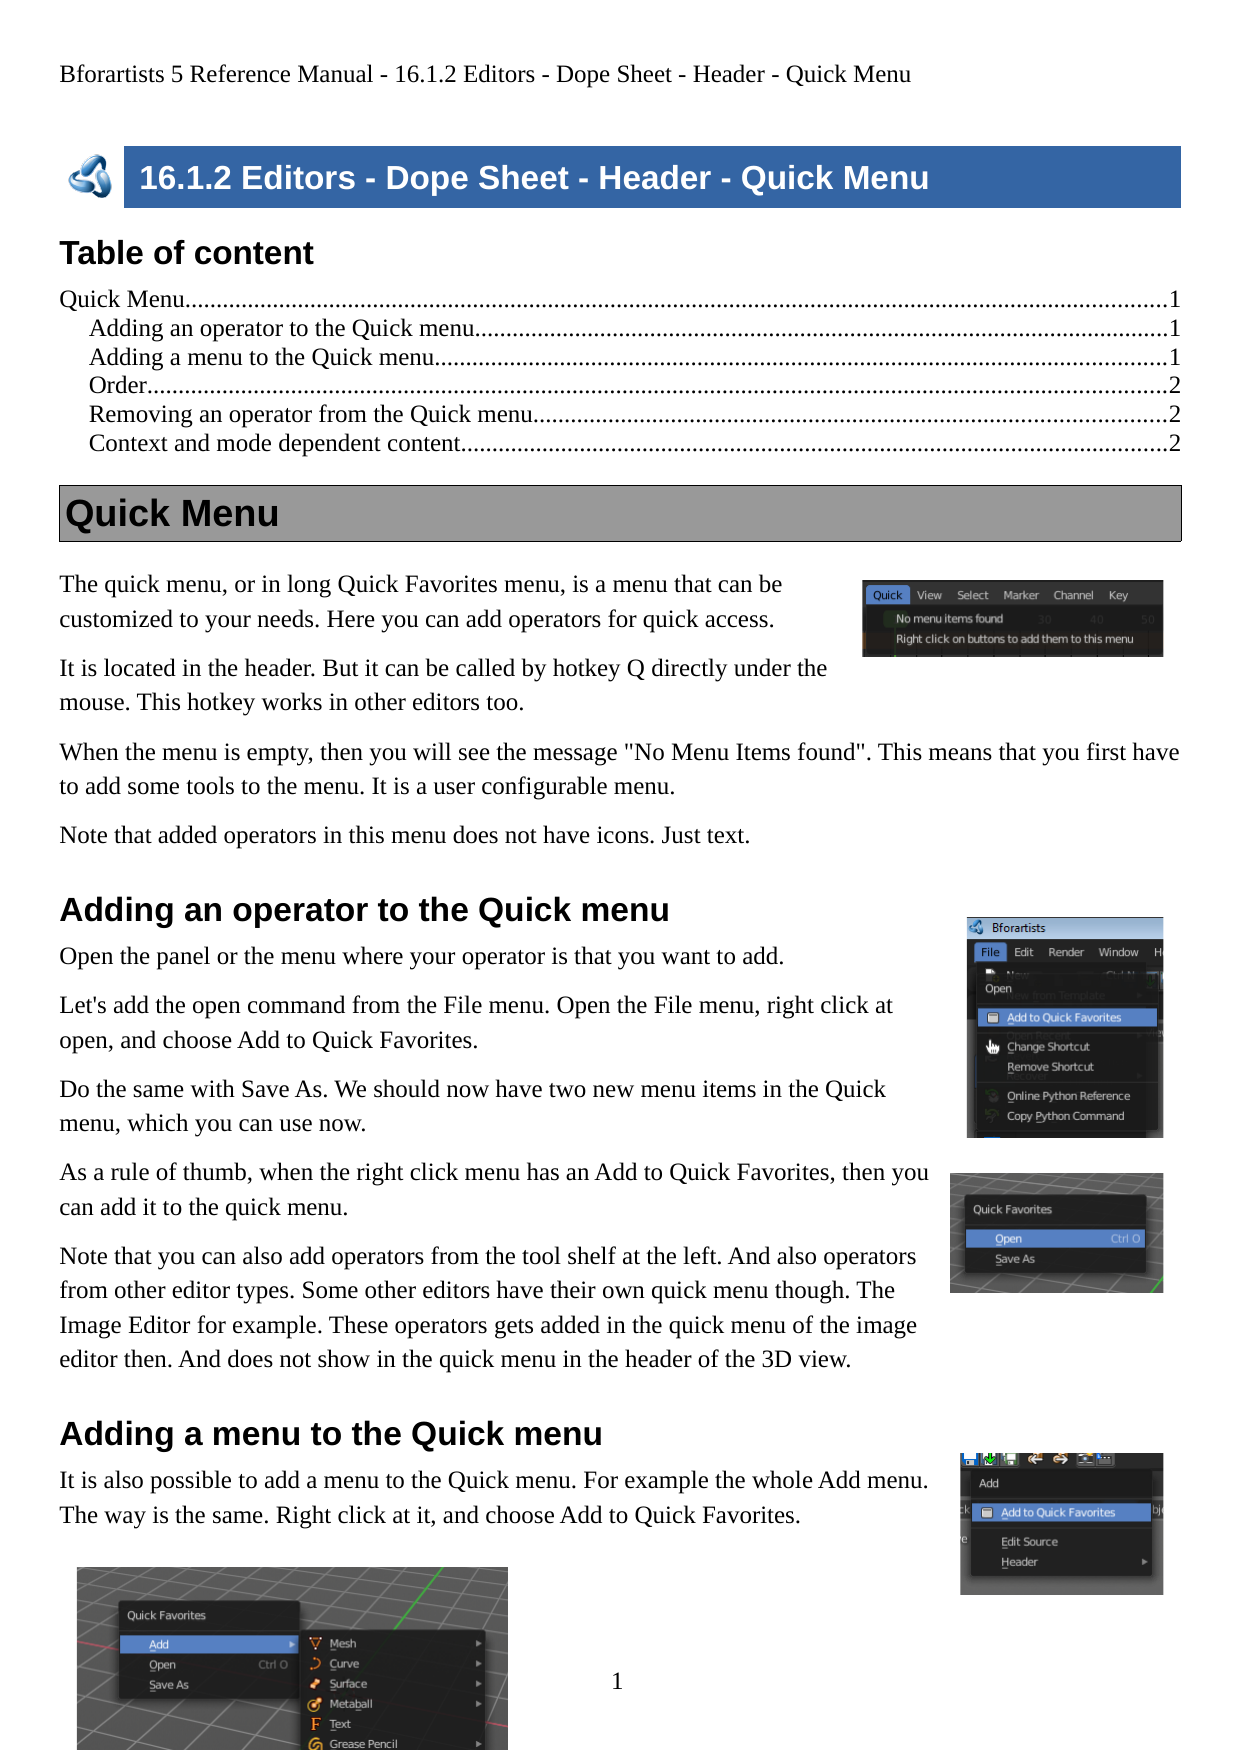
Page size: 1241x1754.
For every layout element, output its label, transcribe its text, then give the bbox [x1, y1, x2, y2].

text Adding an operator to the Quick menu 1 [88, 313, 1181, 342]
text Context and mode dependent content 2 [88, 428, 1181, 457]
text Let's add the open command from the File menu. Open the File menu, right click at open, and choose Add to Quick Favorites. [59, 990, 966, 1053]
text Note that you can also add operators from the tool shelf at the left. And also operators from other editor types. Some other editors have their own quick menu though. The Image Editor for example. These operators gets added in the quick menu of the image editor then. And does not show in the quick menu in the header of the 3D view. [59, 1241, 1181, 1373]
subtitle Table of content [59, 233, 1181, 272]
picture [960, 1453, 1164, 1595]
text Note that added operators in this menu does not have icons. Just text. [59, 820, 1181, 849]
picture [966, 917, 1164, 1138]
text Open the panel or the menu where your operator is that you want to add. [59, 941, 966, 970]
subtitle Adding an operator to the Quick menu [59, 890, 1181, 929]
text Adding a menu to the Quick menu 1 [88, 342, 1181, 370]
text Quick Menu 1 [59, 284, 1181, 313]
text It is located in the header. But it can be called by hotkey Q directly under the mouse. This hotkey works in other editors too. [59, 653, 1181, 716]
table_header Quick Menu [60, 486, 1181, 541]
picture [950, 1173, 1164, 1293]
subtitle Adding a menu to the Quick menu [59, 1414, 1181, 1453]
text Order 2 [88, 370, 1181, 399]
text When the menu is empty, then you will see the message "No Menu Items found". This means that you first have to add some tools to the menu. It is a user configurable menu. [59, 737, 1181, 800]
text The quick menu, or in long Quick Favorites menu, is a menu that can be customized to your needs. Here you can add operators for quick access. [59, 569, 1181, 633]
picture [862, 580, 1164, 657]
table_header 16.1.2 Editors - Dope Sheet - Header - Quick Menu [124, 146, 1181, 208]
picture [76, 1567, 508, 1750]
table_header [59, 146, 124, 208]
text As a rule of thumb, when the right click menu has an Add to Quick Favorites, then you can add it to the quick menu. [59, 1157, 1181, 1221]
text Do the same with Save As. We should now have two new menu items in the Quick menu, which you can use now. [59, 1074, 966, 1137]
text Removing an operator from the Quick menu 2 [88, 399, 1181, 428]
picture [65, 152, 114, 201]
text It is also possible to add a menu to the Quick menu. For example the whole Add menu. The way is the same. Right click at it, and choose Add to Quick Favorites. [59, 1465, 960, 1528]
